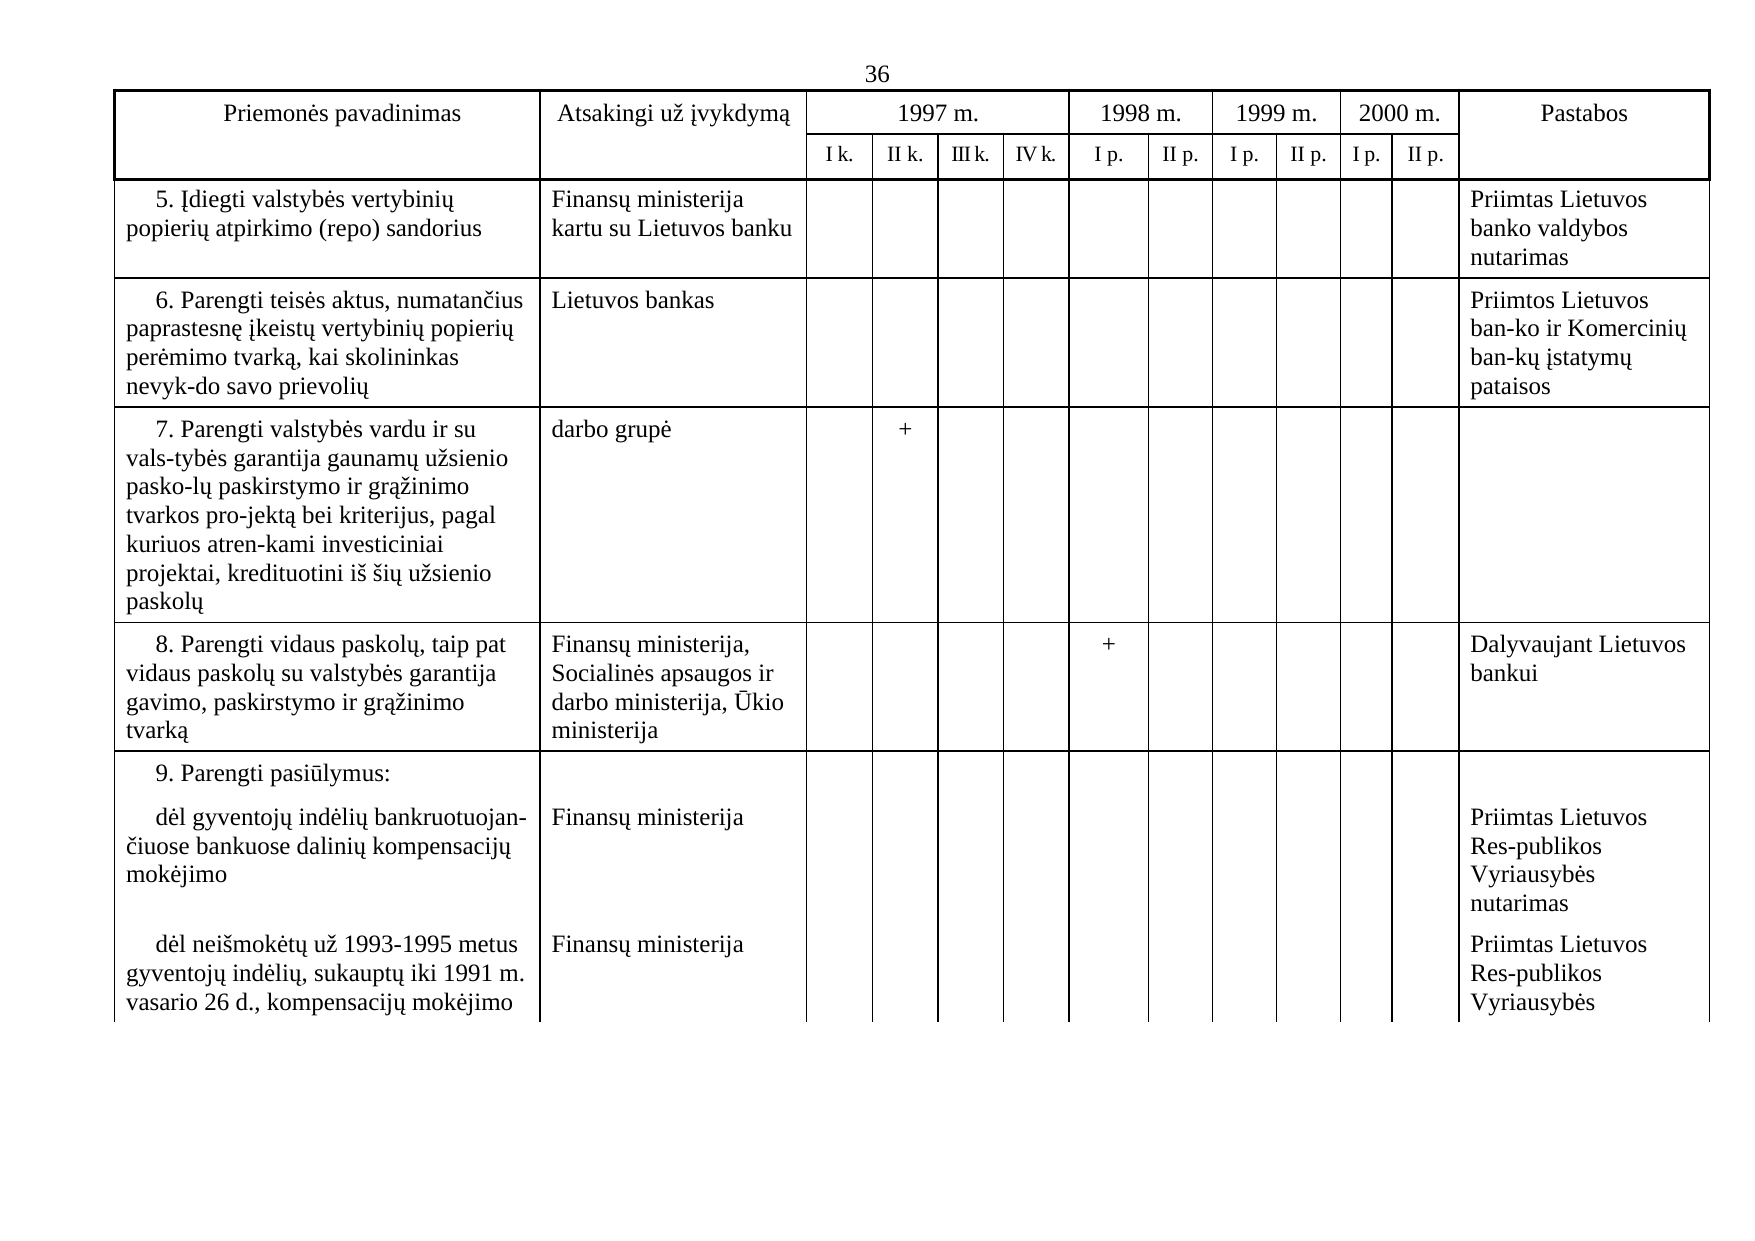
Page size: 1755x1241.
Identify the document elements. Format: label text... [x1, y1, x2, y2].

table_cell [1070, 923, 1148, 1022]
table_header 1999 m. [1213, 92, 1340, 133]
table_cell Dalyvaujant Lietuvos bankui [1460, 623, 1709, 750]
table_cell I k. [807, 135, 872, 178]
table_cell Finansų ministerija kartu su Lietuvos banku [541, 181, 806, 277]
table_cell [939, 923, 1003, 1022]
table_cell [807, 923, 872, 1022]
table_cell [939, 408, 1003, 621]
table_cell [873, 752, 937, 796]
table_cell Priimtas Lietuvos Res-publikos Vyriausybės [1460, 923, 1709, 1022]
table_cell [1070, 796, 1148, 923]
table_cell Priimtas Lietuvos banko valdybos nutarimas [1460, 181, 1709, 277]
table_cell [873, 923, 937, 1022]
table_cell III k. [939, 135, 1003, 178]
table_cell darbo grupė [541, 408, 806, 621]
table_cell [1277, 279, 1340, 406]
table_cell Finansų ministerija, Socialinės apsaugos ir darbo ministerija, Ūkio ministerija [541, 623, 806, 750]
table_cell 8. Parengti vidaus paskolų, taip pat vidaus paskolų su valstybės garantija gavimo, paskirstymo ir grąžinimo tvarką [115, 623, 539, 750]
table_cell + [873, 408, 937, 621]
table_cell [1393, 796, 1458, 923]
table_cell II p. [1149, 135, 1212, 178]
table_cell [939, 623, 1003, 750]
table_cell [807, 408, 872, 621]
table_cell [1341, 181, 1391, 277]
table_cell [1341, 752, 1391, 796]
table_cell + [1070, 623, 1148, 750]
table_cell [1460, 133, 1708, 178]
table_cell II k. [873, 135, 937, 178]
table_header 1998 m. [1070, 92, 1212, 133]
table_cell [807, 181, 872, 277]
table_cell [1149, 279, 1212, 406]
table_cell [1213, 181, 1276, 277]
table_cell [1393, 279, 1458, 406]
table_cell [807, 752, 872, 796]
table_header Atsakingi už įvykdymą [541, 92, 806, 133]
table_cell [1213, 752, 1276, 796]
table_cell [1004, 181, 1068, 277]
table_cell [939, 279, 1003, 406]
table_cell [1004, 279, 1068, 406]
table_cell IV k. [1004, 135, 1068, 178]
table_cell [1393, 408, 1458, 621]
table_header 2000 m. [1341, 92, 1458, 133]
table_cell I p. [1070, 135, 1148, 178]
table_cell [1004, 796, 1068, 923]
table_cell [1070, 752, 1148, 796]
table_cell [1277, 752, 1340, 796]
table_cell [939, 796, 1003, 923]
table_cell [1341, 623, 1391, 750]
table_cell [1149, 408, 1212, 621]
table_cell [939, 181, 1003, 277]
table_cell II p. [1277, 135, 1340, 178]
table_cell [1213, 279, 1276, 406]
table_cell Finansų ministerija [541, 923, 806, 1022]
table_cell [1149, 923, 1212, 1022]
table_cell 7. Parengti valstybės vardu ir su vals-tybės garantija gaunamų užsienio pasko-lų paskirstymo ir grąžinimo tvarkos pro-jektą bei kriterijus, pagal kuriuos atren-kami investiciniai projektai, kredituotini iš šių užsienio paskolų [115, 408, 539, 621]
table_cell Finansų ministerija [541, 796, 806, 923]
table_cell [1341, 279, 1391, 406]
table_cell [1004, 623, 1068, 750]
table_cell [1004, 923, 1068, 1022]
table_cell [541, 752, 806, 796]
table_cell [1341, 408, 1391, 621]
table_cell [1277, 181, 1340, 277]
table_cell [1277, 796, 1340, 923]
table_cell [1149, 752, 1212, 796]
table_header 1997 m. [807, 92, 1068, 133]
table_cell [873, 796, 937, 923]
table_cell [807, 796, 872, 923]
table_cell [1004, 752, 1068, 796]
table_header Priemonės pavadinimas [116, 92, 539, 133]
table_cell [1277, 923, 1340, 1022]
table_cell dėl gyventojų indėlių bankruotuojan-čiuose bankuose dalinių kompensacijų mokėjimo [115, 796, 539, 923]
table_cell [807, 623, 872, 750]
table_cell [1460, 752, 1709, 796]
table_cell [873, 181, 937, 277]
table_cell [1277, 623, 1340, 750]
table_cell [1393, 623, 1458, 750]
table_header Pastabos [1460, 92, 1708, 133]
table_cell [1070, 181, 1148, 277]
table_cell Priimtas Lietuvos Res-publikos Vyriausybės nutarimas [1460, 796, 1709, 923]
table_cell [1393, 923, 1458, 1022]
table_cell [1393, 181, 1458, 277]
table_cell [1277, 408, 1340, 621]
table_cell I p. [1341, 135, 1391, 178]
table_cell II p. [1393, 135, 1458, 178]
table_cell [1004, 408, 1068, 621]
table_cell [541, 133, 806, 178]
table_cell [1149, 623, 1212, 750]
table_cell I p. [1213, 135, 1276, 178]
table_cell [1460, 408, 1709, 621]
table_cell [1149, 796, 1212, 923]
table_cell [1341, 796, 1391, 923]
table_cell [1341, 923, 1391, 1022]
table_cell [873, 623, 937, 750]
table_cell 6. Parengti teisės aktus, numatančius paprastesnę įkeistų vertybinių popierių perėmimo tvarką, kai skolininkas nevyk-do savo prievolių [115, 279, 539, 406]
table_cell Lietuvos bankas [541, 279, 806, 406]
table_cell [807, 279, 872, 406]
table_cell [1070, 408, 1148, 621]
table_cell [116, 133, 539, 178]
table_cell 9. Parengti pasiūlymus: [115, 752, 539, 796]
table_cell dėl neišmokėtų už 1993-1995 metus gyventojų indėlių, sukauptų iki 1991 m. vasario 26 d., kompensacijų mokėjimo [115, 923, 539, 1022]
table_cell [1149, 181, 1212, 277]
table_cell [1213, 923, 1276, 1022]
table_cell [939, 752, 1003, 796]
table_cell [1070, 279, 1148, 406]
table_cell Priimtos Lietuvos ban-ko ir Komercinių ban-kų įstatymų pataisos [1460, 279, 1709, 406]
table_cell [1213, 796, 1276, 923]
table_cell [873, 279, 937, 406]
table_cell [1393, 752, 1458, 796]
table_cell 5. Įdiegti valstybės vertybinių popierių atpirkimo (repo) sandorius [115, 181, 539, 277]
table_cell [1213, 623, 1276, 750]
table_cell [1213, 408, 1276, 621]
